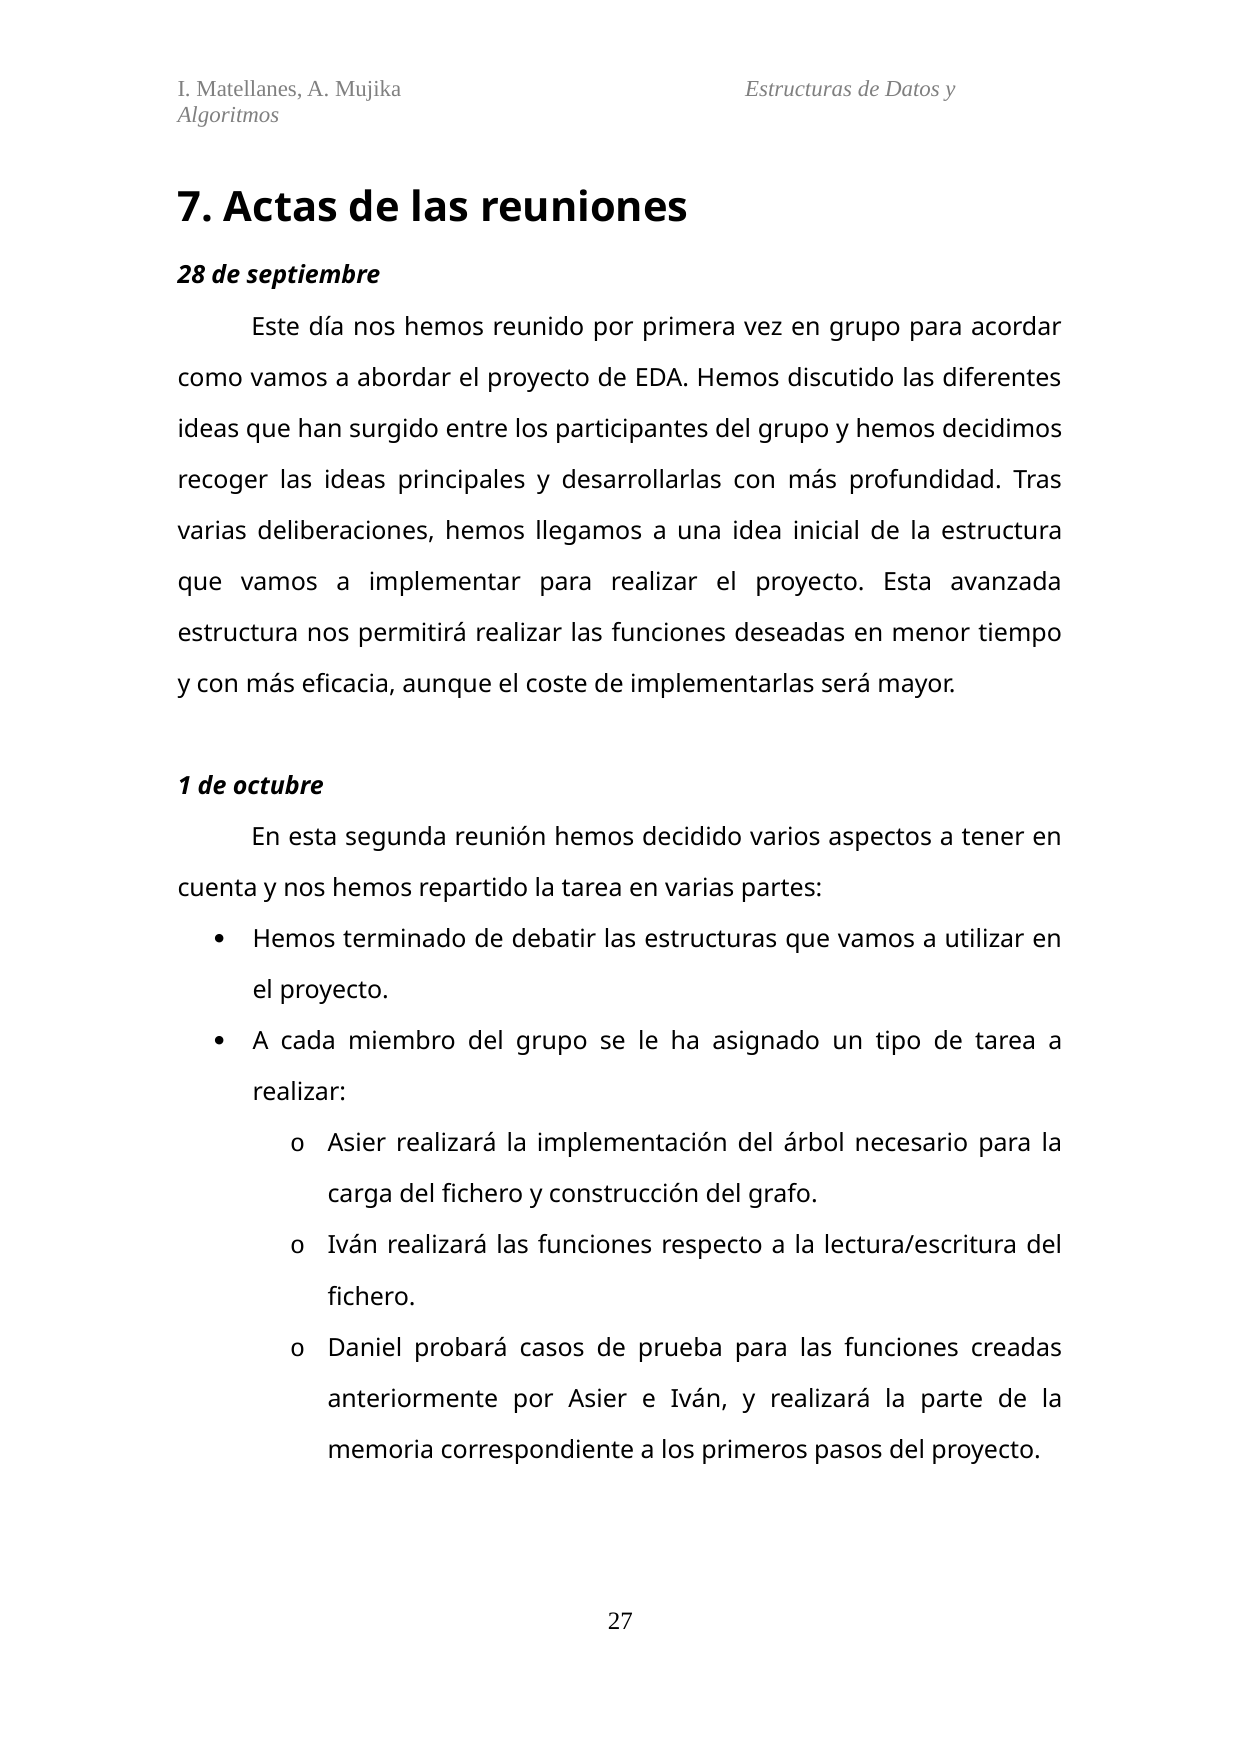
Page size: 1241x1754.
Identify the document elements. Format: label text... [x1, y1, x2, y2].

list A cada miembro del grupo se le ha asignado un tipo de tarea a realizar: [215, 1023, 1063, 1108]
list Daniel probará casos de prueba para las funciones creadas anteriormente por Asier e Iván, y realizará la parte de la memoria correspondiente a los primeros pasos del proyecto. [290, 1329, 1063, 1466]
text 28 de septiembre [177, 257, 1063, 291]
text 7. Actas de las reuniones [177, 176, 1063, 233]
list Asier realizará la implementación del árbol necesario para la carga del fichero y construcción del grafo. [290, 1125, 1063, 1210]
text En esta segunda reunión hemos decidido varios aspectos a tener en cuenta y nos hemos repartido la tarea en varias partes: [177, 819, 1063, 904]
text 1 de octubre [177, 768, 1063, 802]
text Este día nos hemos reunido por primera vez en grupo para acordar como vamos a abordar el proyecto de EDA. Hemos discutido las diferentes ideas que han surgido entre los participantes del grupo y hemos decidimos recoger las ideas principales y desarrollarlas con más profundidad. Tras varias deliberaciones, hemos llegamos a una idea inicial de la estructura que vamos a implementar para realizar el proyecto. Esta avanzada estructura nos permitirá realizar las funciones deseadas en menor tiempo y con más eficacia, aunque el coste de implementarlas será mayor. [177, 308, 1063, 699]
list Iván realizará las funciones respecto a la lectura/escritura del fichero. [290, 1227, 1063, 1312]
list Hemos terminado de debatir las estructuras que vamos a utilizar en el proyecto. [215, 921, 1063, 1006]
